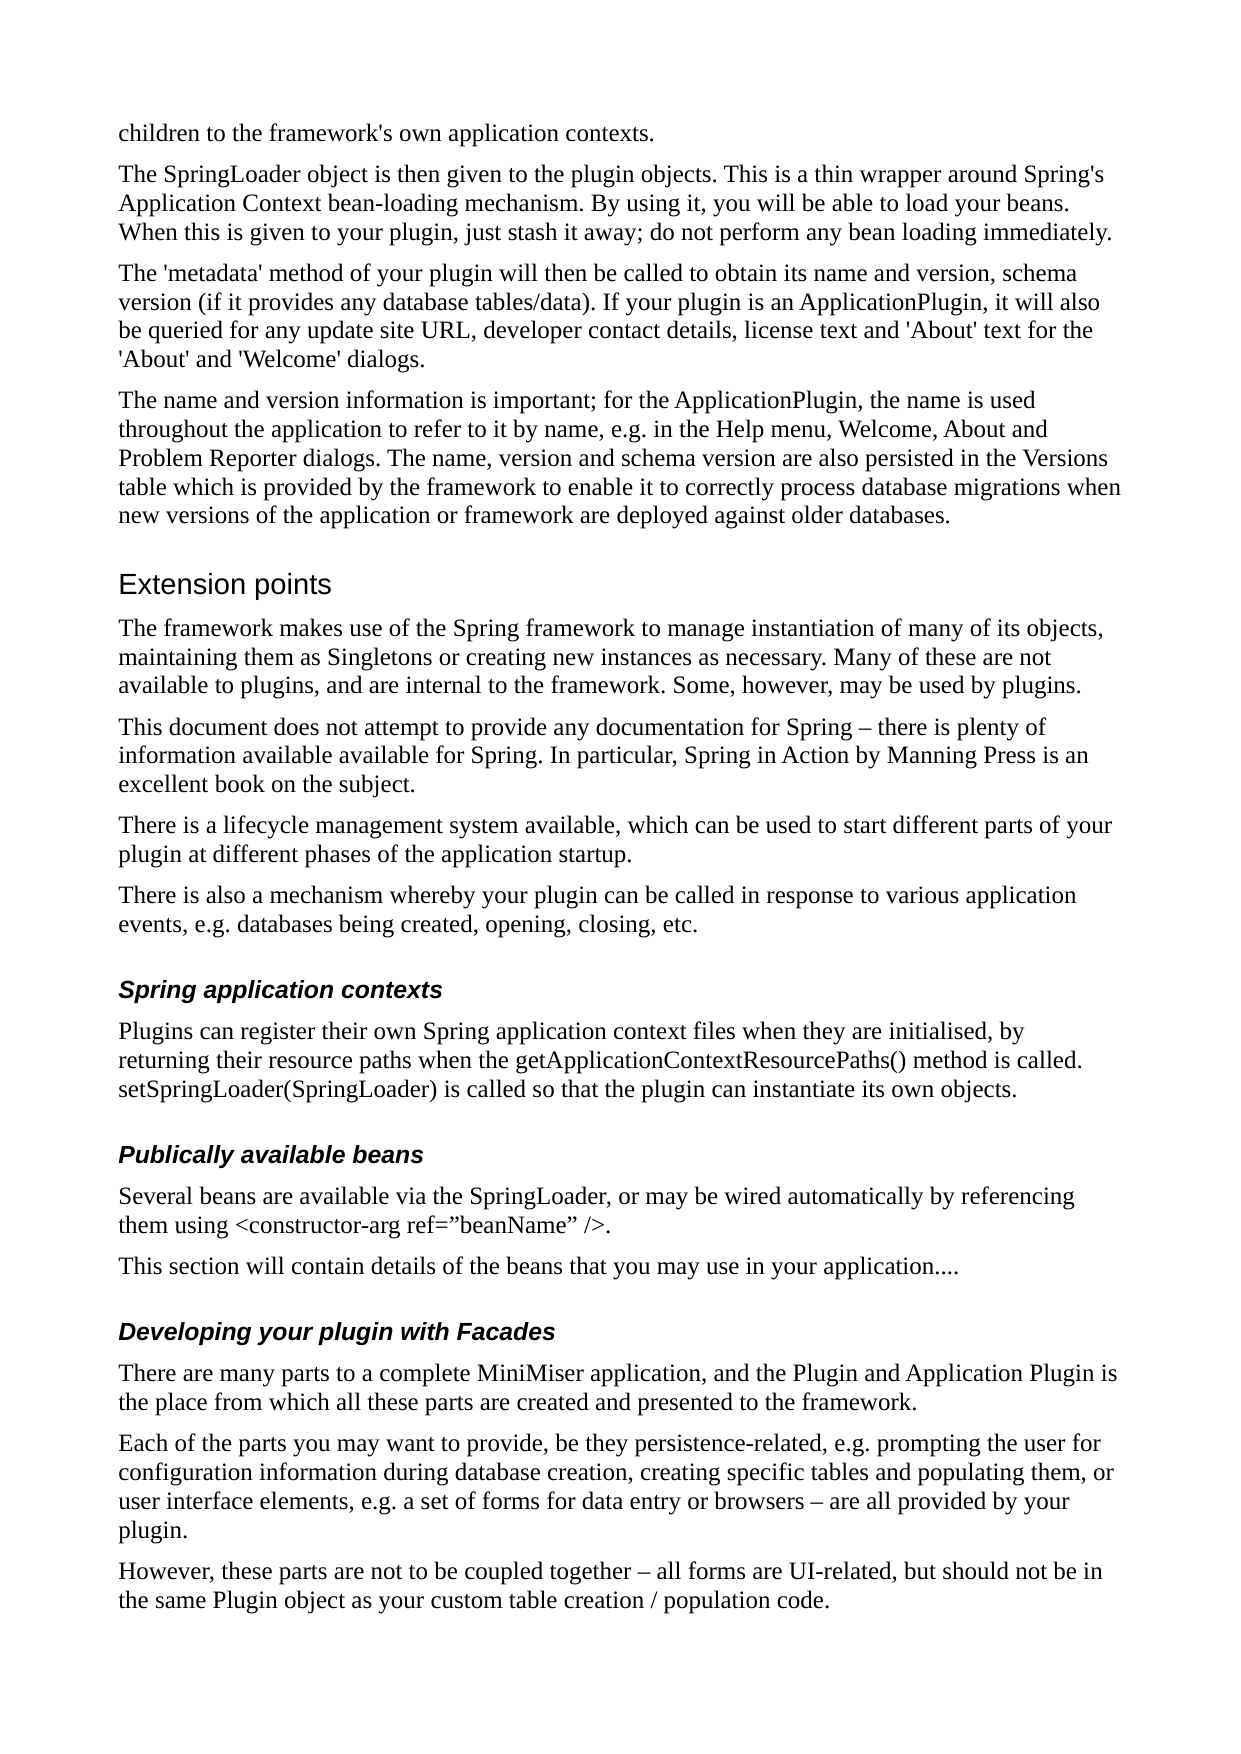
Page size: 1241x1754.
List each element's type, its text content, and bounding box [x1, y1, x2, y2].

text The framework makes use of the Spring framework to manage instantiation of many of its objects, maintaining them as Singletons or creating new instances as necessary. Many of these are not available to plugins, and are internal to the framework. Some, however, may be used by plugins. [118, 613, 1122, 699]
subtitle Extension points [118, 567, 1122, 600]
subtitle Spring application contexts [118, 975, 1122, 1004]
text Plugins can register their own Spring application context files when they are initialised, by returning their resource paths when the getApplicationContextResourcePaths() method is called. setSpringLoader(SpringLoader) is called so that the plugin can instantiate its own objects. [118, 1016, 1122, 1103]
text This document does not attempt to provide any documentation for Spring – there is plenty of information available available for Spring. In particular, Spring in Action by Manning Press is an excellent book on the subject. [118, 712, 1122, 798]
text Several beans are available via the SpringLoader, or may be wired automatically by referencing them using <constructor-arg ref=”beanName” />. [118, 1181, 1122, 1239]
subtitle Developing your plugin with Facades [118, 1317, 1122, 1346]
text There is a lifecycle management system available, which can be used to start different parts of your plugin at different phases of the application startup. [118, 810, 1122, 868]
text children to the framework's own application contexts. [118, 118, 1122, 147]
text There are many parts to a complete MiniMiser application, and the Plugin and Application Plugin is the place from which all these parts are created and presented to the framework. [118, 1358, 1122, 1416]
subtitle Publically available beans [118, 1140, 1122, 1169]
text The 'metadata' method of your plugin will then be called to obtain its name and version, schema version (if it provides any database tables/data). If your plugin is an ApplicationPlugin, it will also be queried for any update site URL, developer contact details, license text and 'About' text for the 'About' and 'Welcome' dialogs. [118, 258, 1122, 373]
text However, these parts are not to be coupled together – all forms are UI-related, but should not be in the same Plugin object as your custom table creation / population code. [118, 1556, 1122, 1613]
text This section will contain details of the beans that you may use in your application.... [118, 1251, 1122, 1280]
text There is also a mechanism whereby your plugin can be called in response to various application events, e.g. databases being created, opening, closing, etc. [118, 880, 1122, 938]
text The name and version information is important; for the ApplicationPlugin, the name is used throughout the application to refer to it by name, e.g. in the Help menu, Welcome, About and Problem Reporter dialogs. The name, version and schema version are also persisted in the Versions table which is provided by the framework to enable it to correctly process database migrations when new versions of the application or framework are deployed against older databases. [118, 386, 1122, 529]
text Each of the parts you may want to provide, be they persistence-related, e.g. prompting the user for configuration information during database creation, creating specific tables and populating them, or user interface elements, e.g. a set of forms for data entry or browsers – are all provided by your plugin. [118, 1428, 1122, 1543]
text The SpringLoader object is then given to the plugin objects. This is a thin wrapper around Spring's Application Context bean-loading mechanism. By using it, you will be able to load your beans. When this is given to your plugin, just stash it away; do not perform any bean loading immediately. [118, 159, 1122, 246]
